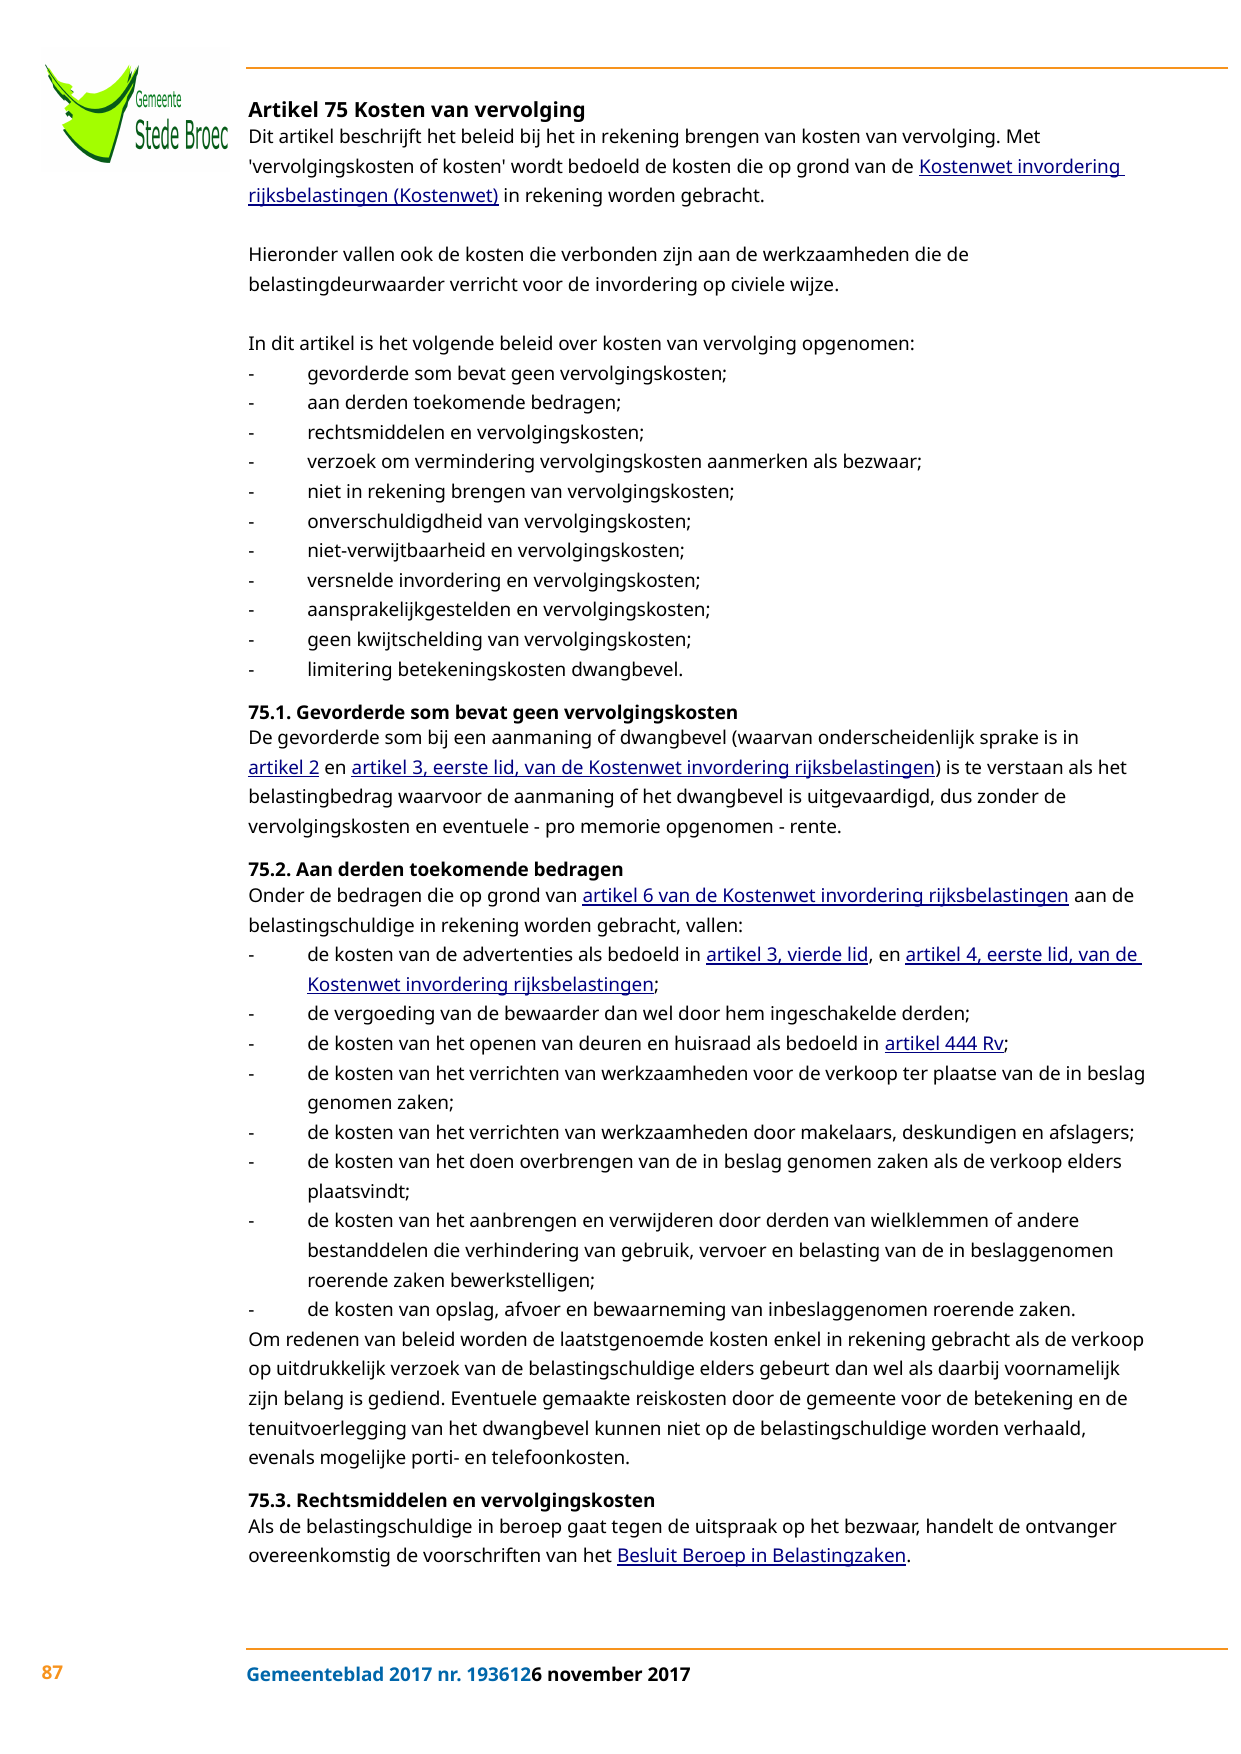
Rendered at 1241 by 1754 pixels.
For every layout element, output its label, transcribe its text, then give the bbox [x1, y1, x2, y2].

list limitering betekeningskosten dwangbevel. [248, 656, 1152, 681]
text De gevorderde som bij een aanmaning of dwangbevel (waarvan onderscheidenlijk sprake is in artikel 2 en artikel 3, eerste lid, van de Kostenwet invordering rijksbelastingen) is te verstaan als het belastingbedrag waarvoor de aanmaning of het dwangbevel is uitgevaardigd, dus zonder de vervolgingskosten en eventuele - pro memorie opgenomen - rente. [248, 724, 1152, 839]
list de kosten van het verrichten van werkzaamheden door makelaars, deskundigen en afslagers; [248, 1119, 1152, 1144]
text Onder de bedragen die op grond van artikel 6 van de Kostenwet invordering rijksbelastingen aan de belastingschuldige in rekening worden gebracht, vallen: [248, 882, 1152, 937]
list gevorderde som bevat geen vervolgingskosten; [248, 360, 1152, 386]
list niet in rekening brengen van vervolgingskosten; [248, 478, 1152, 504]
list aan derden toekomende bedragen; [248, 389, 1152, 415]
text Om redenen van beleid worden de laatstgenoemde kosten enkel in rekening gebracht als de verkoop op uitdrukkelijk verzoek van de belastingschuldige elders gebeurt dan wel als daarbij voornamelijk zijn belang is gediend. Eventuele gemaakte reiskosten door de gemeente voor de betekening en de tenuitvoerlegging van het dwangbevel kunnen niet op de belastingschuldige worden verhaald, evenals mogelijke porti- en telefoonkosten. [248, 1326, 1152, 1470]
text 75.3. Rechtsmiddelen en vervolgingskosten [248, 1487, 1152, 1513]
list niet-verwijtbaarheid en vervolgingskosten; [248, 537, 1152, 563]
list de vergoeding van de bewaarder dan wel door hem ingeschakelde derden; [248, 1001, 1152, 1026]
text 75.1. Gevorderde som bevat geen vervolgingskosten [248, 699, 1152, 724]
list de kosten van de advertenties als bedoeld in artikel 3, vierde lid, en artikel 4, eerste lid, van de Kostenwet invordering rijksbelastingen; [248, 941, 1152, 997]
text Artikel 75 Kosten van vervolging [248, 95, 1152, 123]
list onverschuldigdheid van vervolgingskosten; [248, 508, 1152, 533]
list de kosten van het verrichten van werkzaamheden voor de verkoop ter plaatse van de in beslag genomen zaken; [248, 1060, 1152, 1115]
list de kosten van het aanbrengen en verwijderen door derden van wielklemmen of andere bestanddelen die verhindering van gebruik, vervoer en belasting van de in beslaggenomen roerende zaken bewerkstelligen; [248, 1208, 1152, 1292]
list geen kwijtschelding van vervolgingskosten; [248, 626, 1152, 652]
text In dit artikel is het volgende beleid over kosten van vervolging opgenomen: [248, 330, 1152, 356]
text Dit artikel beschrijft het beleid bij het in rekening brengen van kosten van vervolging. Met 'vervolgingskosten of kosten' wordt bedoeld de kosten die op grond van de Kostenwet invordering rijksbelastingen (Kostenwet) in rekening worden gebracht. [248, 123, 1152, 208]
list rechtsmiddelen en vervolgingskosten; [248, 419, 1152, 445]
list de kosten van opslag, afvoer en bewaarneming van inbeslaggenomen roerende zaken. [248, 1296, 1152, 1322]
list versnelde invordering en vervolgingskosten; [248, 567, 1152, 593]
text Als de belastingschuldige in beroep gaat tegen de uitspraak op het bezwaar, handelt de ontvanger overeenkomstig de voorschriften van het Besluit Beroep in Belastingzaken. [248, 1513, 1152, 1568]
list aansprakelijkgestelden en vervolgingskosten; [248, 597, 1152, 622]
picture [41, 47, 231, 172]
text Hieronder vallen ook de kosten die verbonden zijn aan de werkzaamheden die de belastingdeurwaarder verricht voor de invordering op civiele wijze. [248, 242, 1152, 297]
list de kosten van het openen van deuren en huisraad als bedoeld in artikel 444 Rv; [248, 1030, 1152, 1056]
list de kosten van het doen overbrengen van de in beslag genomen zaken als de verkoop elders plaatsvindt; [248, 1148, 1152, 1204]
text 75.2. Aan derden toekomende bedragen [248, 856, 1152, 882]
list verzoek om vermindering vervolgingskosten aanmerken als bezwaar; [248, 449, 1152, 474]
